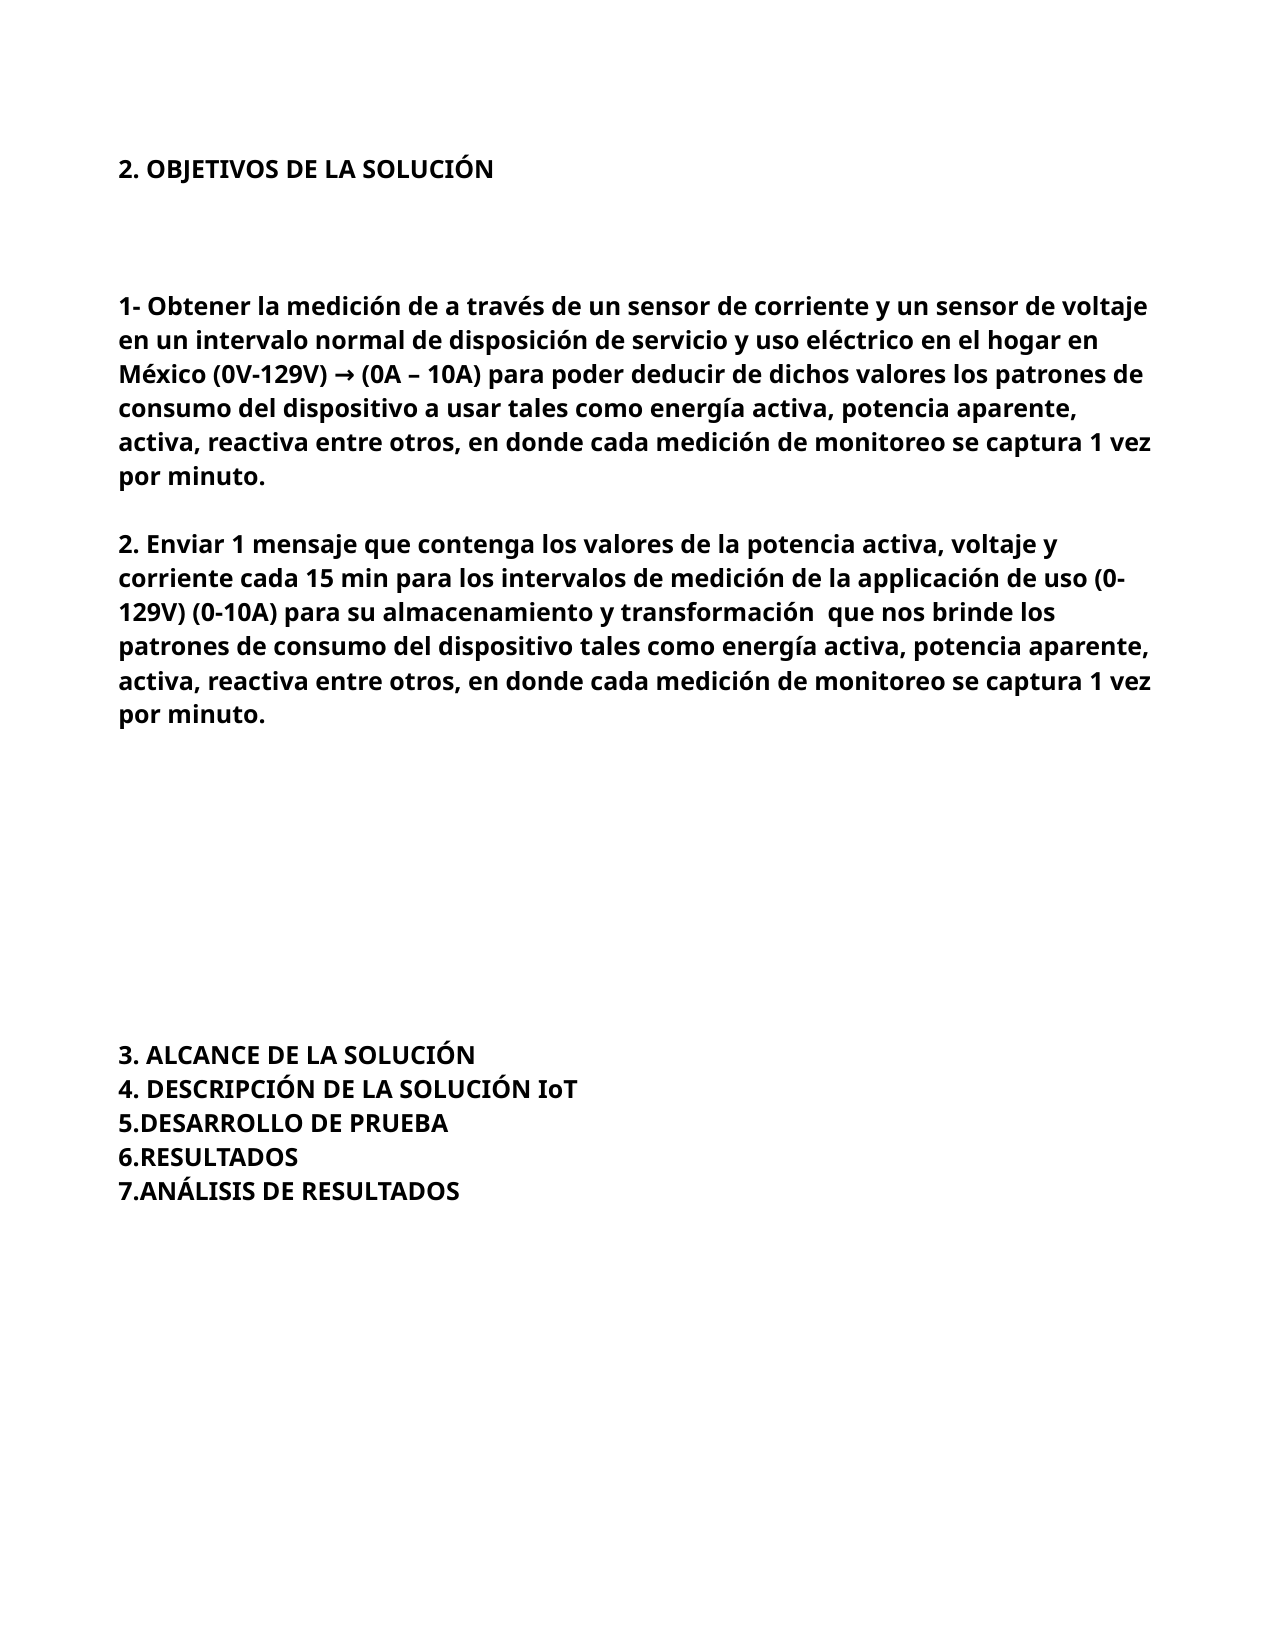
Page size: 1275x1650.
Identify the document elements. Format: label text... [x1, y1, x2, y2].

text 2. Enviar 1 mensaje que contenga los valores de la potencia activa, voltaje y corriente cada 15 min para los intervalos de medición de la applicación de uso (0-129V) (0-10A) para su almacenamiento y transformación que nos brinde los patrones de consumo del dispositivo tales como energía activa, potencia aparente, activa, reactiva entre otros, en donde cada medición de monitoreo se captura 1 vez por minuto. [118, 527, 1157, 731]
text 6.RESULTADOS [118, 1140, 1157, 1174]
text 5.DESARROLLO DE PRUEBA [118, 1106, 1157, 1140]
text 3. ALCANCE DE LA SOLUCIÓN [118, 1038, 1157, 1072]
text 2. OBJETIVOS DE LA SOLUCIÓN [118, 152, 1157, 186]
text 1- Obtener la medición de a través de un sensor de corriente y un sensor de voltaje en un intervalo normal de disposición de servicio y uso eléctrico en el hogar en México (0V-129V) → (0A – 10A) para poder deducir de dichos valores los patrones de consumo del dispositivo a usar tales como energía activa, potencia aparente, activa, reactiva entre otros, en donde cada medición de monitoreo se captura 1 vez por minuto. [118, 288, 1157, 493]
text 7.ANÁLISIS DE RESULTADOS [118, 1174, 1157, 1208]
text 4. DESCRIPCIÓN DE LA SOLUCIÓN IoT [118, 1072, 1157, 1106]
